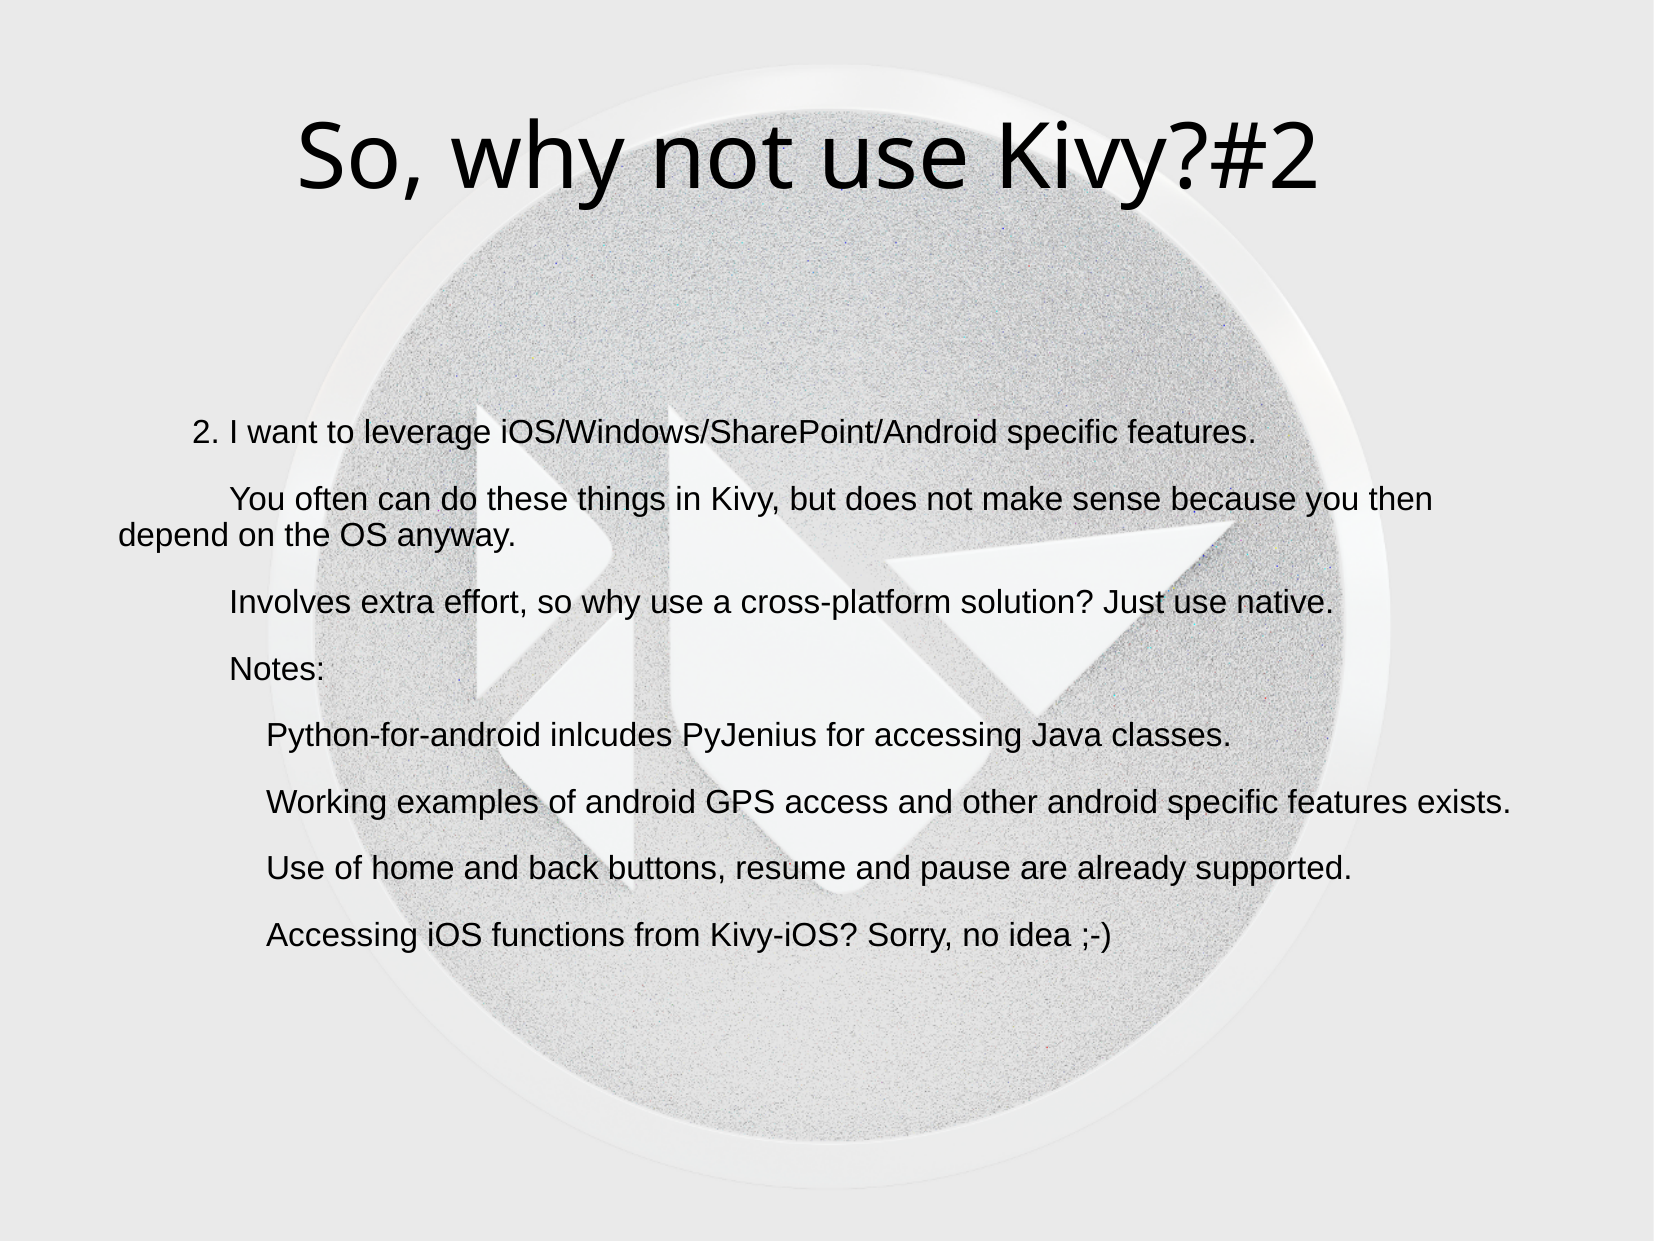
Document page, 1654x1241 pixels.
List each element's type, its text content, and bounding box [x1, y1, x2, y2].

picture [0, 0, 1654, 1241]
list 2. I want to leverage iOS/Windows/SharePoint/Android specific features. You often can do these things in Kivy, but does not make sense because you then depend on the OS anyway. Involves extra effort, so why use a cross-platform solution? Just use native. Notes: Python-for-android inlcudes PyJenius for accessing Java classes. Working examples of android GPS access and other android specific features exists. Use of home and back buttons, resume and pause are already supported. Accessing iOS functions from Kivy-iOS? Sorry, no idea ;-) [118, 413, 1536, 956]
title So, why not use Kivy?#2 [82, 49, 1536, 257]
